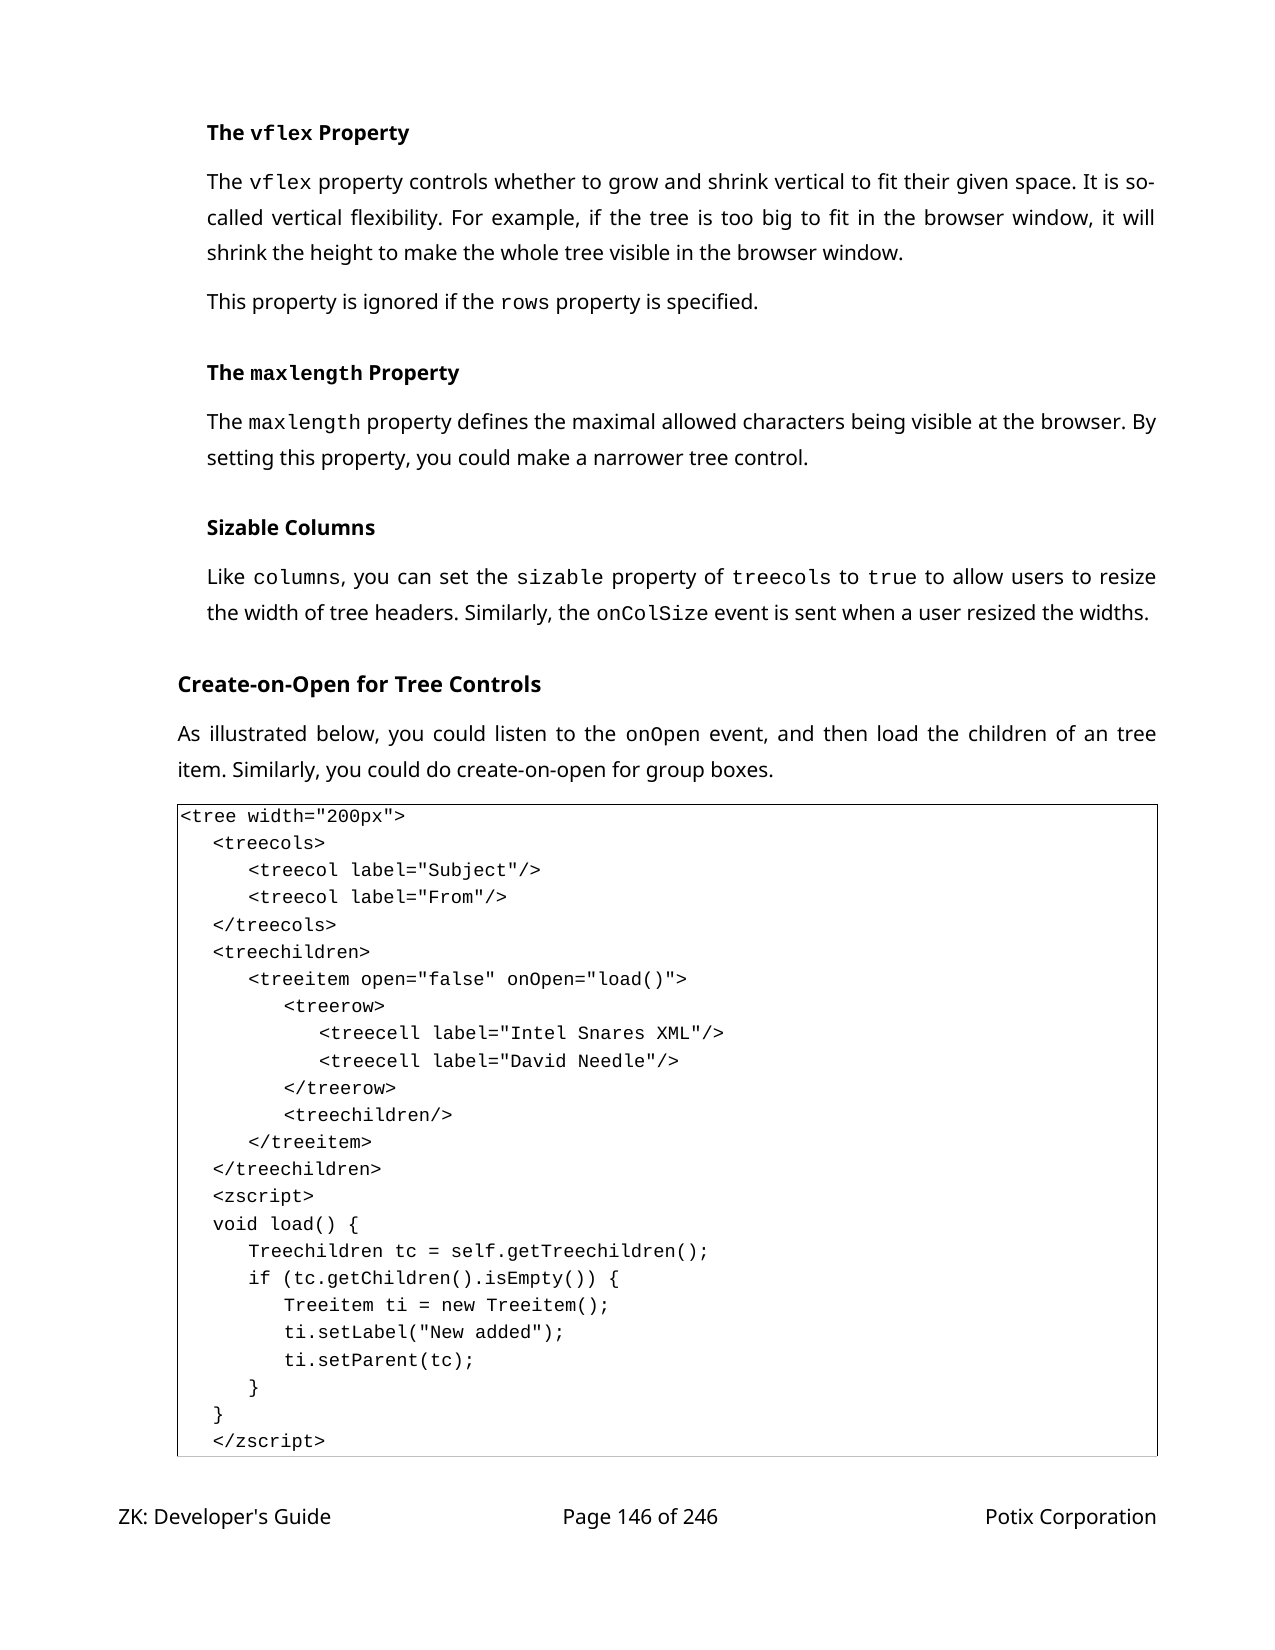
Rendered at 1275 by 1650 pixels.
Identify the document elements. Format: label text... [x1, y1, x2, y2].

text <zscript> [178, 1184, 1157, 1209]
text <treechildren/> [178, 1103, 1157, 1127]
text As illustrated below, you could listen to the onOpen event, and then load the children of an tree item. Similarly, you could do create-on-open for group boxes. [177, 719, 1157, 783]
text <treecell label="David Needle"/> [178, 1048, 1157, 1073]
subtitle The vflex Property [207, 118, 1157, 147]
text ti.setLabel("New added"); [178, 1320, 1157, 1344]
subtitle Sizable Columns [207, 513, 1157, 542]
text </treecols> [178, 912, 1157, 937]
text <tree width="200px"> [178, 805, 1157, 828]
text Treeitem ti = new Treeitem(); [178, 1293, 1157, 1317]
text Treechildren tc = self.getTreechildren(); [178, 1239, 1157, 1263]
text </treechildren> [178, 1157, 1157, 1181]
text </treeitem> [178, 1130, 1157, 1154]
text <treecol label="From"/> [178, 885, 1157, 909]
text Like columns, you can set the sizable property of treecols to true to allow users to resize the width of tree headers. Similarly, the onColSize event is sent when a user resized the widths. [207, 562, 1157, 626]
text <treerow> [178, 994, 1157, 1018]
text <treecell label="Intel Snares XML"/> [178, 1021, 1157, 1046]
text This property is ignored if the rows property is specified. [207, 287, 1157, 315]
text ti.setParent(tc); [178, 1347, 1157, 1372]
text <treecol label="Subject"/> [178, 858, 1157, 882]
text The maxlength property defines the maximal allowed characters being visible at the browser. By setting this property, you could make a narrower tree control. [207, 407, 1157, 471]
subtitle The maxlength Property [207, 358, 1157, 386]
text </treerow> [178, 1076, 1157, 1100]
text } [178, 1402, 1157, 1426]
text if (tc.getChildren().isEmpty()) { [178, 1266, 1157, 1290]
text void load() { [178, 1212, 1157, 1236]
text } [178, 1375, 1157, 1399]
text <treecols> [178, 831, 1157, 855]
text <treechildren> [178, 940, 1157, 964]
subtitle Create-on-Open for Tree Controls [177, 669, 1157, 699]
text The vflex property controls whether to grow and shrink vertical to fit their given space. It is so-called vertical flexibility. For example, if the tree is too big to fit in the browser window, it will shrink the height to make the whole tree visible in the browser window. [207, 167, 1157, 266]
text <treeitem open="false" onOpen="load()"> [178, 967, 1157, 991]
text </zscript> [178, 1429, 1157, 1456]
